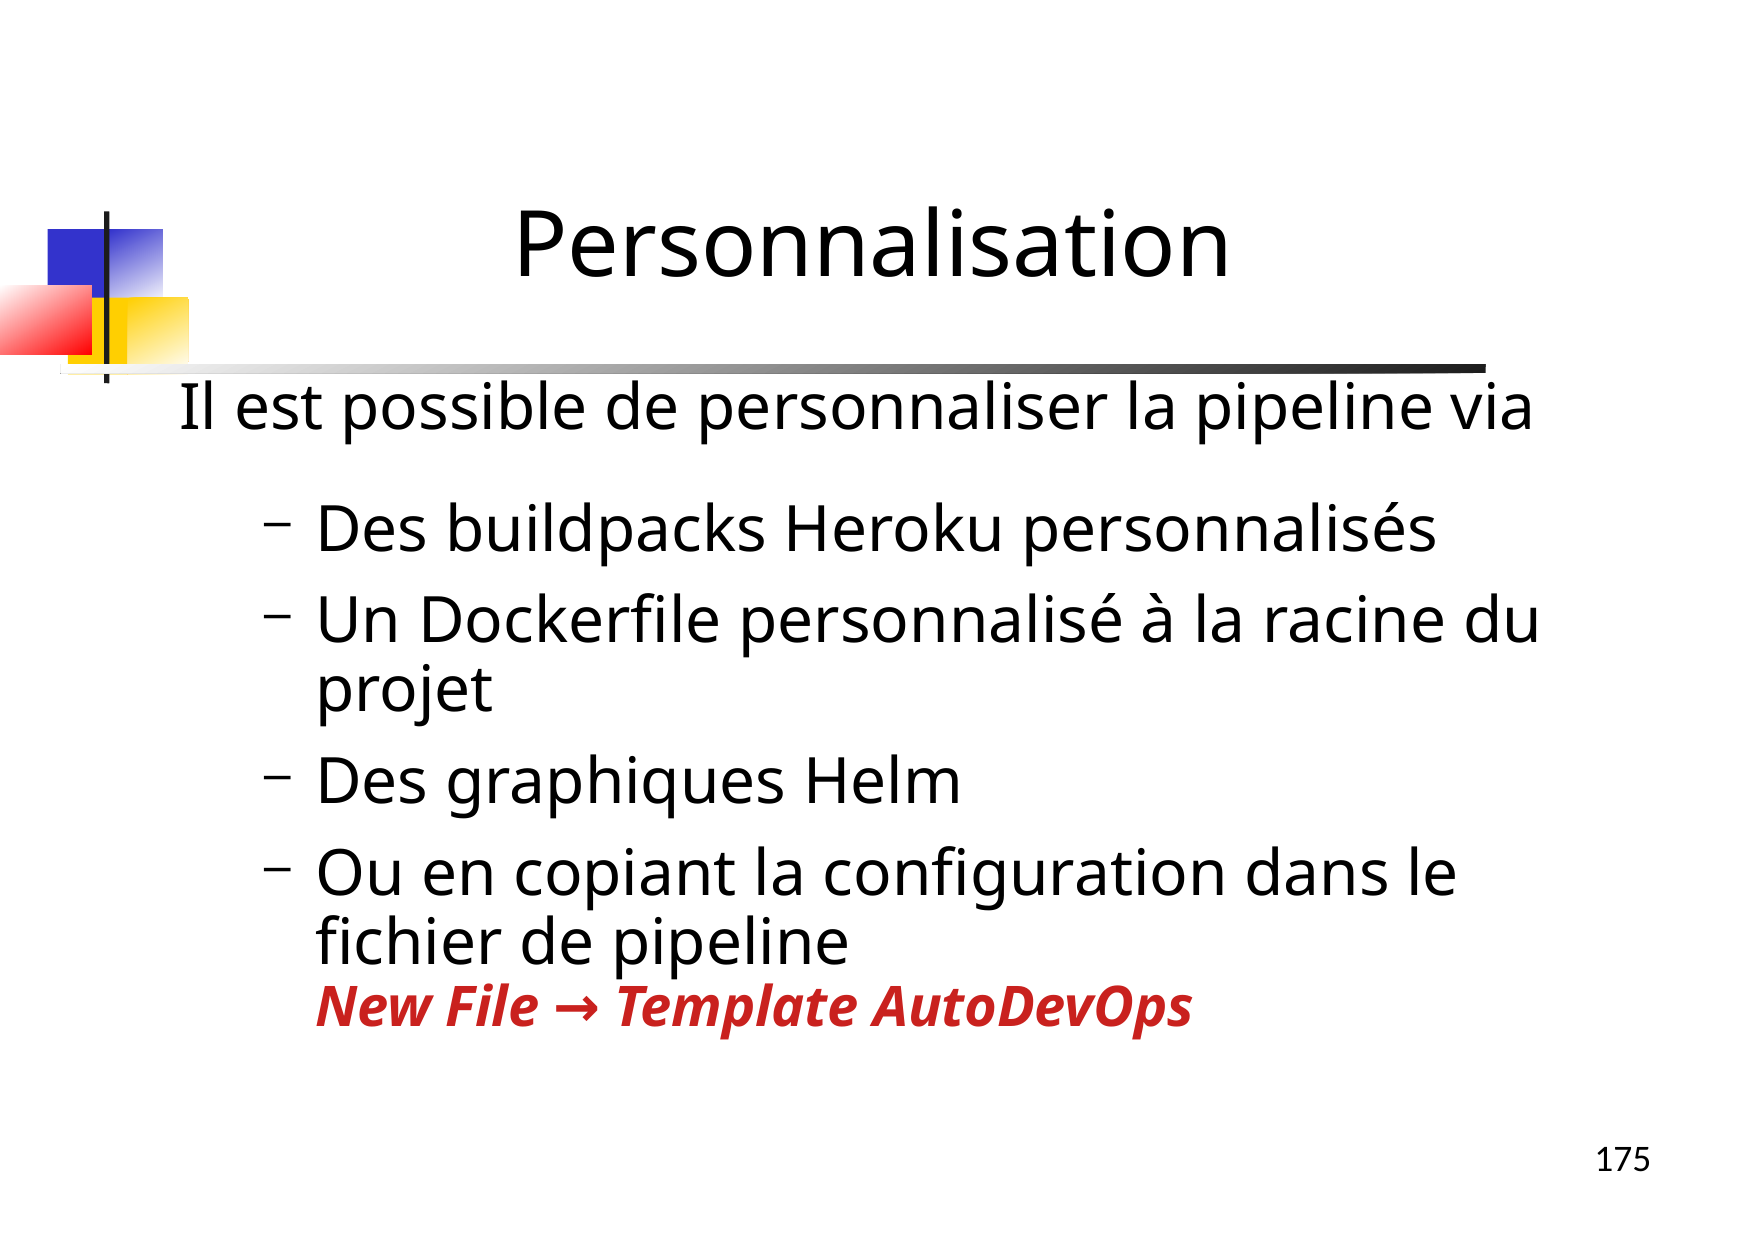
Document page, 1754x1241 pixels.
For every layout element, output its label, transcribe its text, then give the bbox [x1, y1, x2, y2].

list Il est possible de personnaliser la pipeline via Des buildpacks Heroku personnalisés Un Dockerfile personnalisé à la racine du projet Des graphiques Helm Ou en copiant la configuration dans le fichier de pipeline New File → Template AutoDevOps [179, 371, 1567, 1091]
title Personnalisation [179, 139, 1567, 351]
